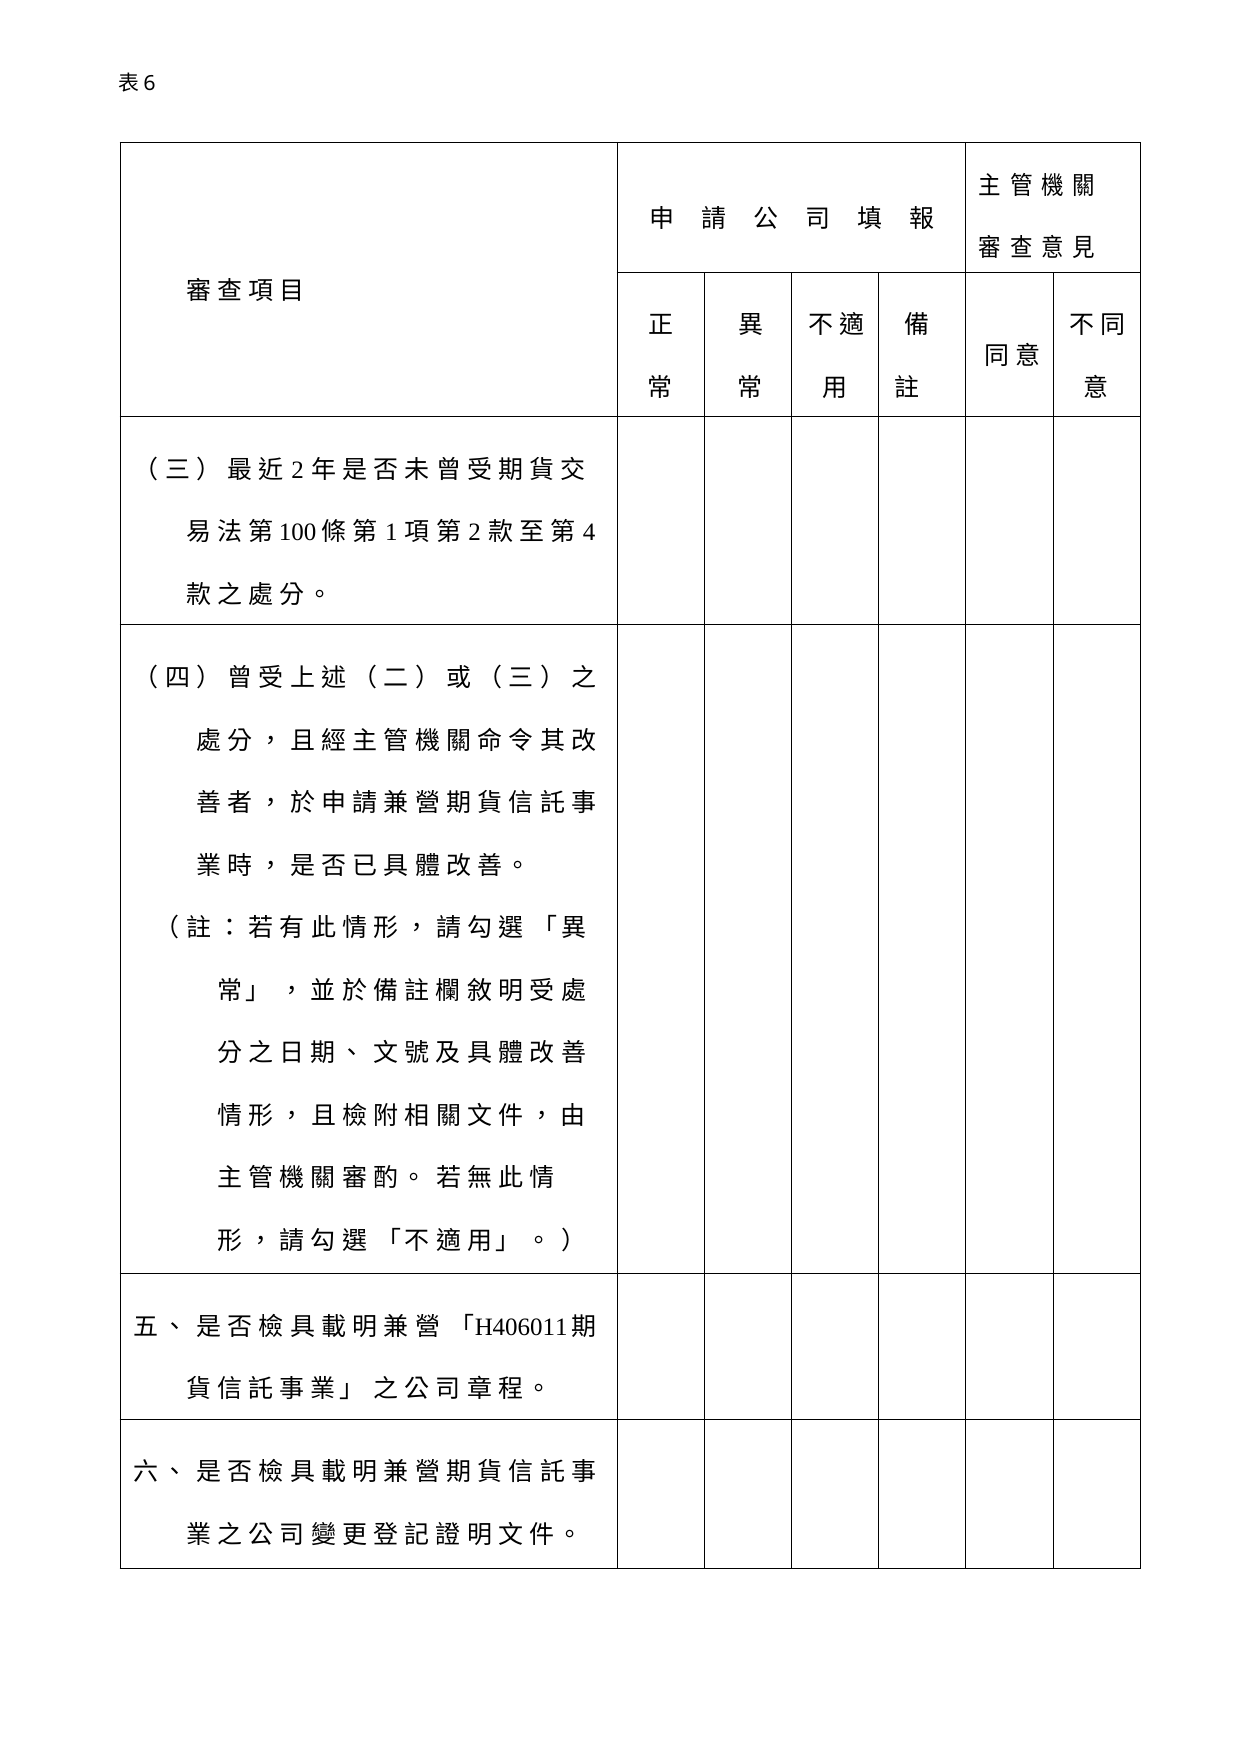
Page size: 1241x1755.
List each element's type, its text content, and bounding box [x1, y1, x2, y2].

table_cell [705, 625, 791, 1272]
table_cell [792, 417, 878, 624]
table_cell [879, 417, 965, 624]
table_cell [705, 1274, 791, 1418]
table_cell [879, 625, 965, 1272]
table_cell [792, 1420, 878, 1568]
table_header 主管機關 審查意見 [966, 143, 1140, 272]
table_cell [966, 1274, 1053, 1418]
table_cell [1054, 1420, 1140, 1568]
table_cell 異 常 [705, 273, 791, 416]
table_cell [1054, 1274, 1140, 1418]
table_header 申 請 公 司 填 報 [618, 143, 965, 272]
table_cell [705, 1420, 791, 1568]
table_cell 不同意 [1054, 273, 1140, 416]
table_cell 正 常 [618, 273, 704, 416]
table_cell [618, 1274, 704, 1418]
table_cell [879, 1420, 965, 1568]
table_cell [966, 625, 1053, 1272]
table_cell 同意 [966, 273, 1053, 416]
table_cell [618, 417, 704, 624]
table_cell [879, 1274, 965, 1418]
table_cell [966, 1420, 1053, 1568]
table_cell [705, 417, 791, 624]
table_header 審查項目 [121, 143, 617, 416]
table_cell [1054, 625, 1140, 1272]
table_cell [792, 625, 878, 1272]
table_cell 六、是否檢具載明兼營期貨信託事業之公司變更登記證明文件。 [121, 1420, 617, 1568]
table_cell [966, 417, 1053, 624]
table_cell [618, 625, 704, 1272]
table_cell （四）曾受上述（二）或（三）之處分，且經主管機關命令其改善者，於申請兼營期貨信託事業時，是否已具體改善。 （註：若有此情形，請勾選「異常」，並於備註欄敘明受處分之日期、文號及具體改善情形，且檢附相關文件，由主管機關審酌。若無此情形，請勾選「不適用」。） [121, 625, 617, 1272]
table_cell （三）最近2年是否未曾受期貨交易法第100條第1項第2款至第4款之處分。 [121, 417, 617, 624]
table_cell [792, 1274, 878, 1418]
table_cell [1054, 417, 1140, 624]
table_cell 不適用 [792, 273, 878, 416]
table_cell [618, 1420, 704, 1568]
table_cell 備 註 [879, 273, 965, 416]
table_cell 五、是否檢具載明兼營「H406011期貨信託事業」之公司章程。 [121, 1274, 617, 1418]
